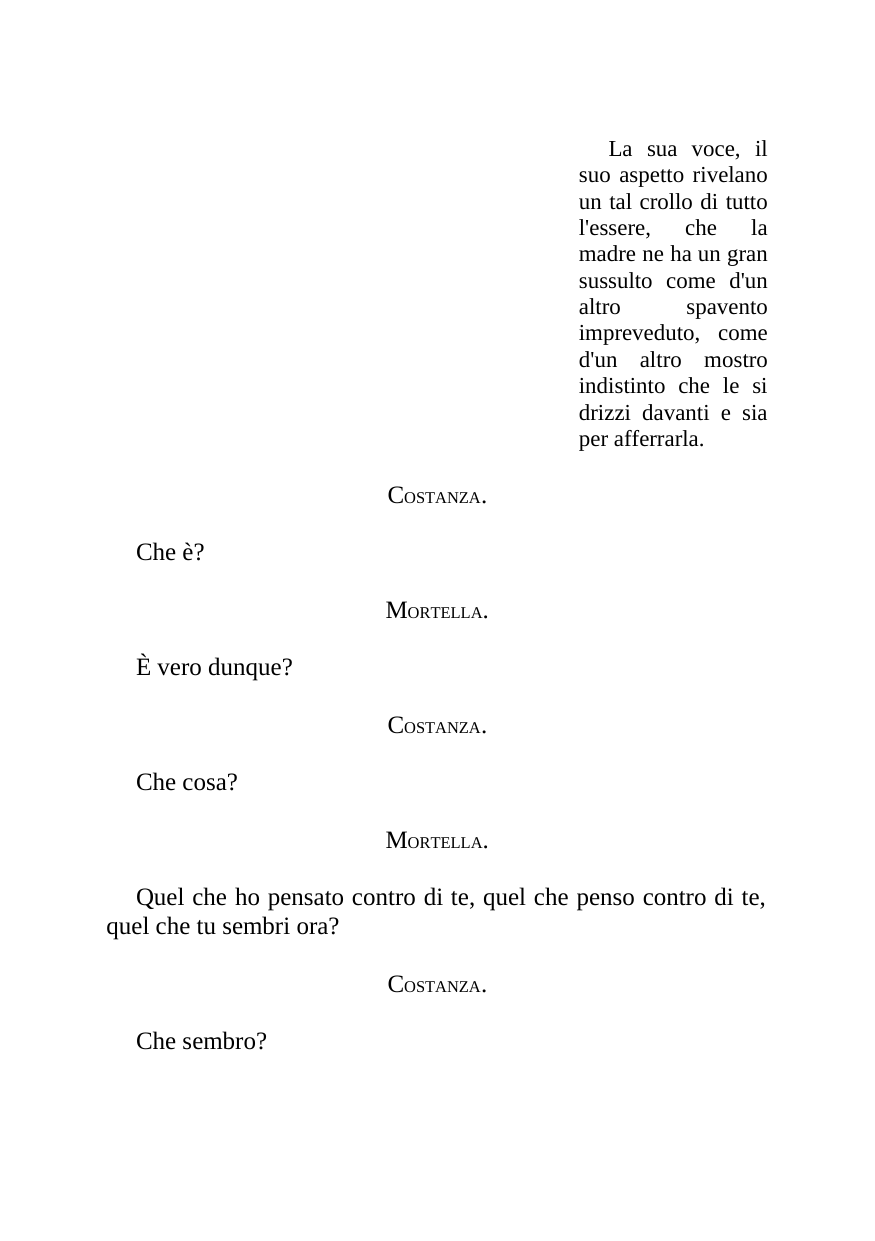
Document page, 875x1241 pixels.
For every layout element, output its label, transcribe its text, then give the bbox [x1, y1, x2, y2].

text Mortella. [106, 595, 768, 624]
text È vero dunque? [106, 652, 768, 681]
text La sua voce, il suo aspetto rivelano un tal crollo di tutto l'essere, che la madre ne ha un gran sussulto come d'un altro spavento impreveduto, come d'un altro mostro indistinto che le si drizzi davanti e sia per afferrarla. [579, 135, 768, 451]
text Che cosa? [106, 767, 768, 796]
text Costanza. [106, 969, 768, 997]
text Costanza. [106, 710, 768, 739]
text Costanza. [106, 480, 768, 509]
text Che è? [106, 537, 768, 566]
text Mortella. [106, 825, 768, 854]
text Quel che ho pensato contro di te, quel che penso contro di te, quel che tu sembri ora? [106, 882, 768, 940]
text Che sembro? [106, 1026, 768, 1055]
